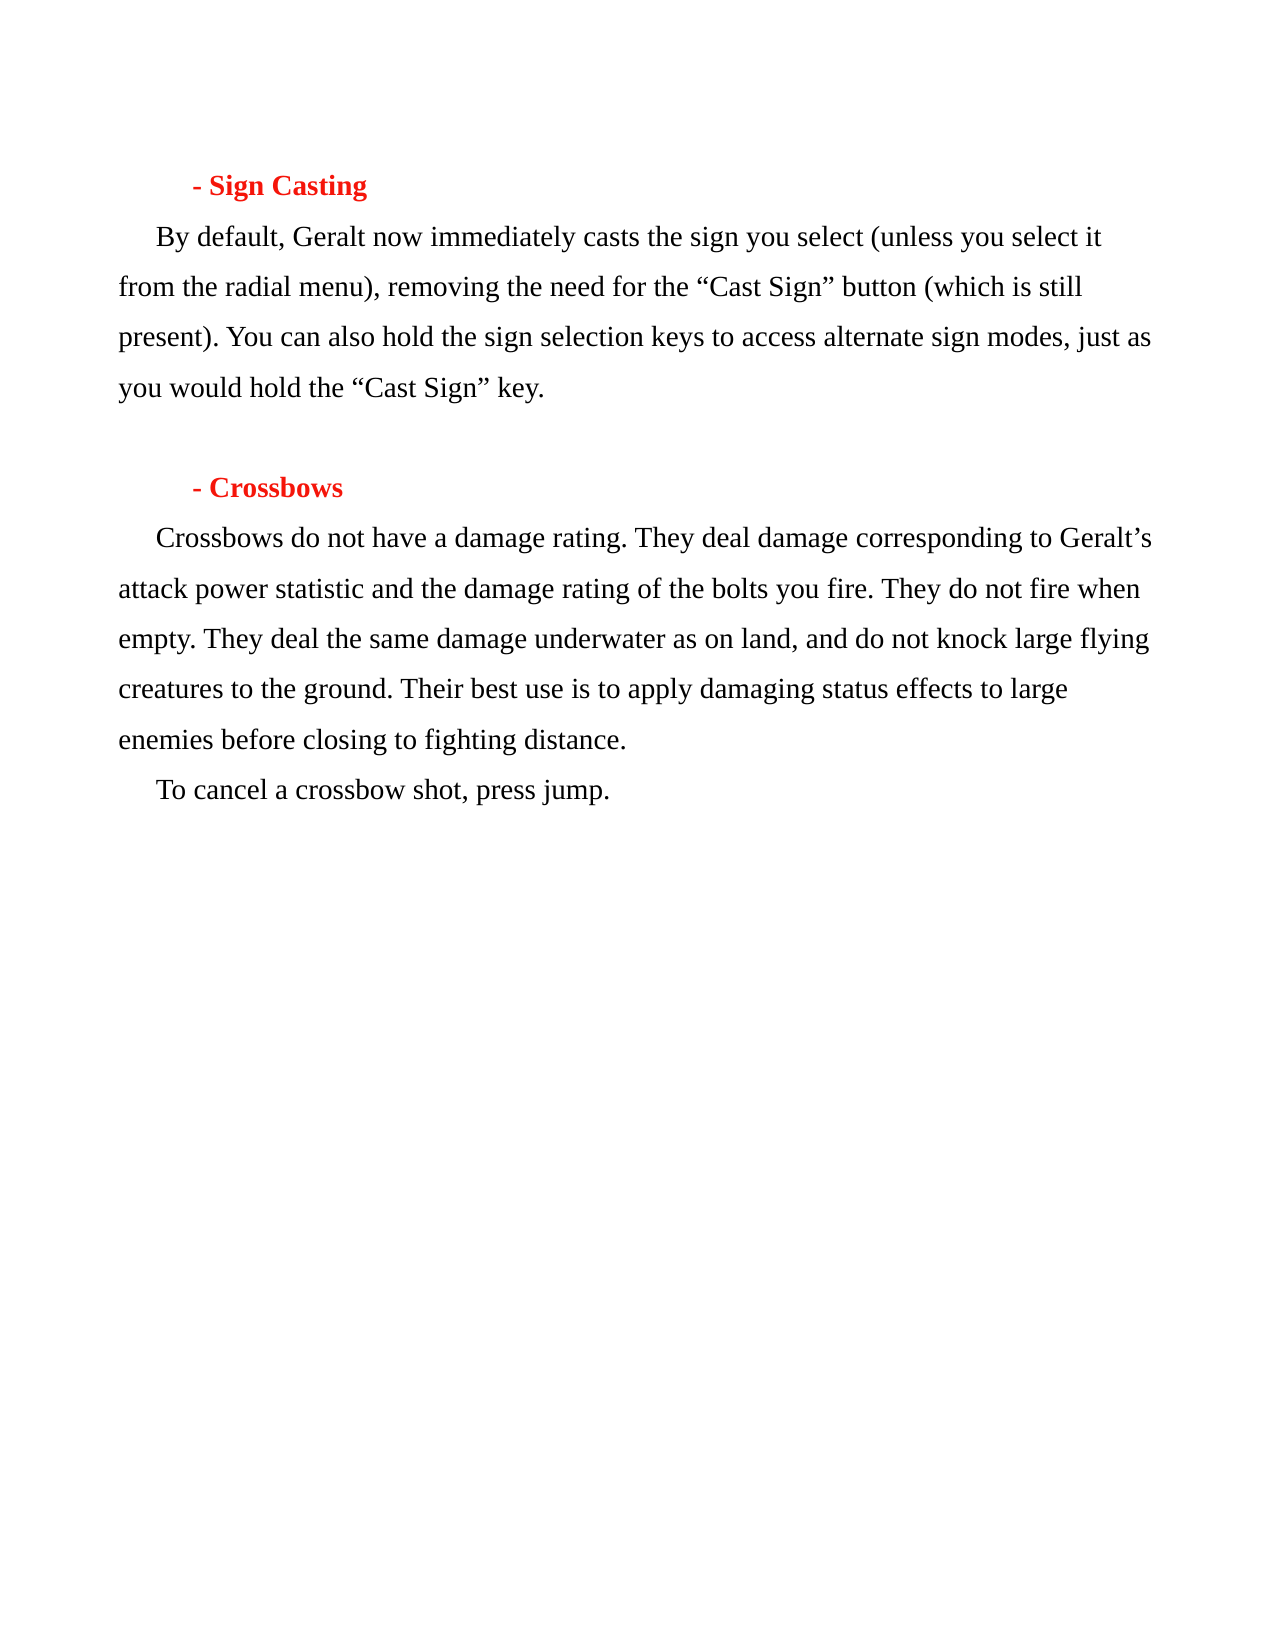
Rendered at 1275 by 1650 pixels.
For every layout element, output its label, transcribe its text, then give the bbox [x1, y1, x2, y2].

text To cancel a crossbow shot, press jump. [118, 772, 1157, 806]
text By default, Geralt now immediately casts the sign you select (unless you select it from the radial menu), removing the need for the “Cast Sign” button (which is still present). You can also hold the sign selection keys to access alternate sign modes, just as you would hold the “Cast Sign” key. [118, 219, 1157, 403]
text - Crossbows [118, 470, 1157, 504]
text Crossbows do not have a damage rating. They deal damage corresponding to Geralt’s attack power statistic and the damage rating of the bolts you fire. They do not fire when empty. They deal the same damage underwater as on land, and do not knock large flying creatures to the ground. Their best use is to apply damaging status effects to large enemies before closing to fighting distance. [118, 521, 1157, 755]
text - Sign Casting [118, 168, 1157, 202]
